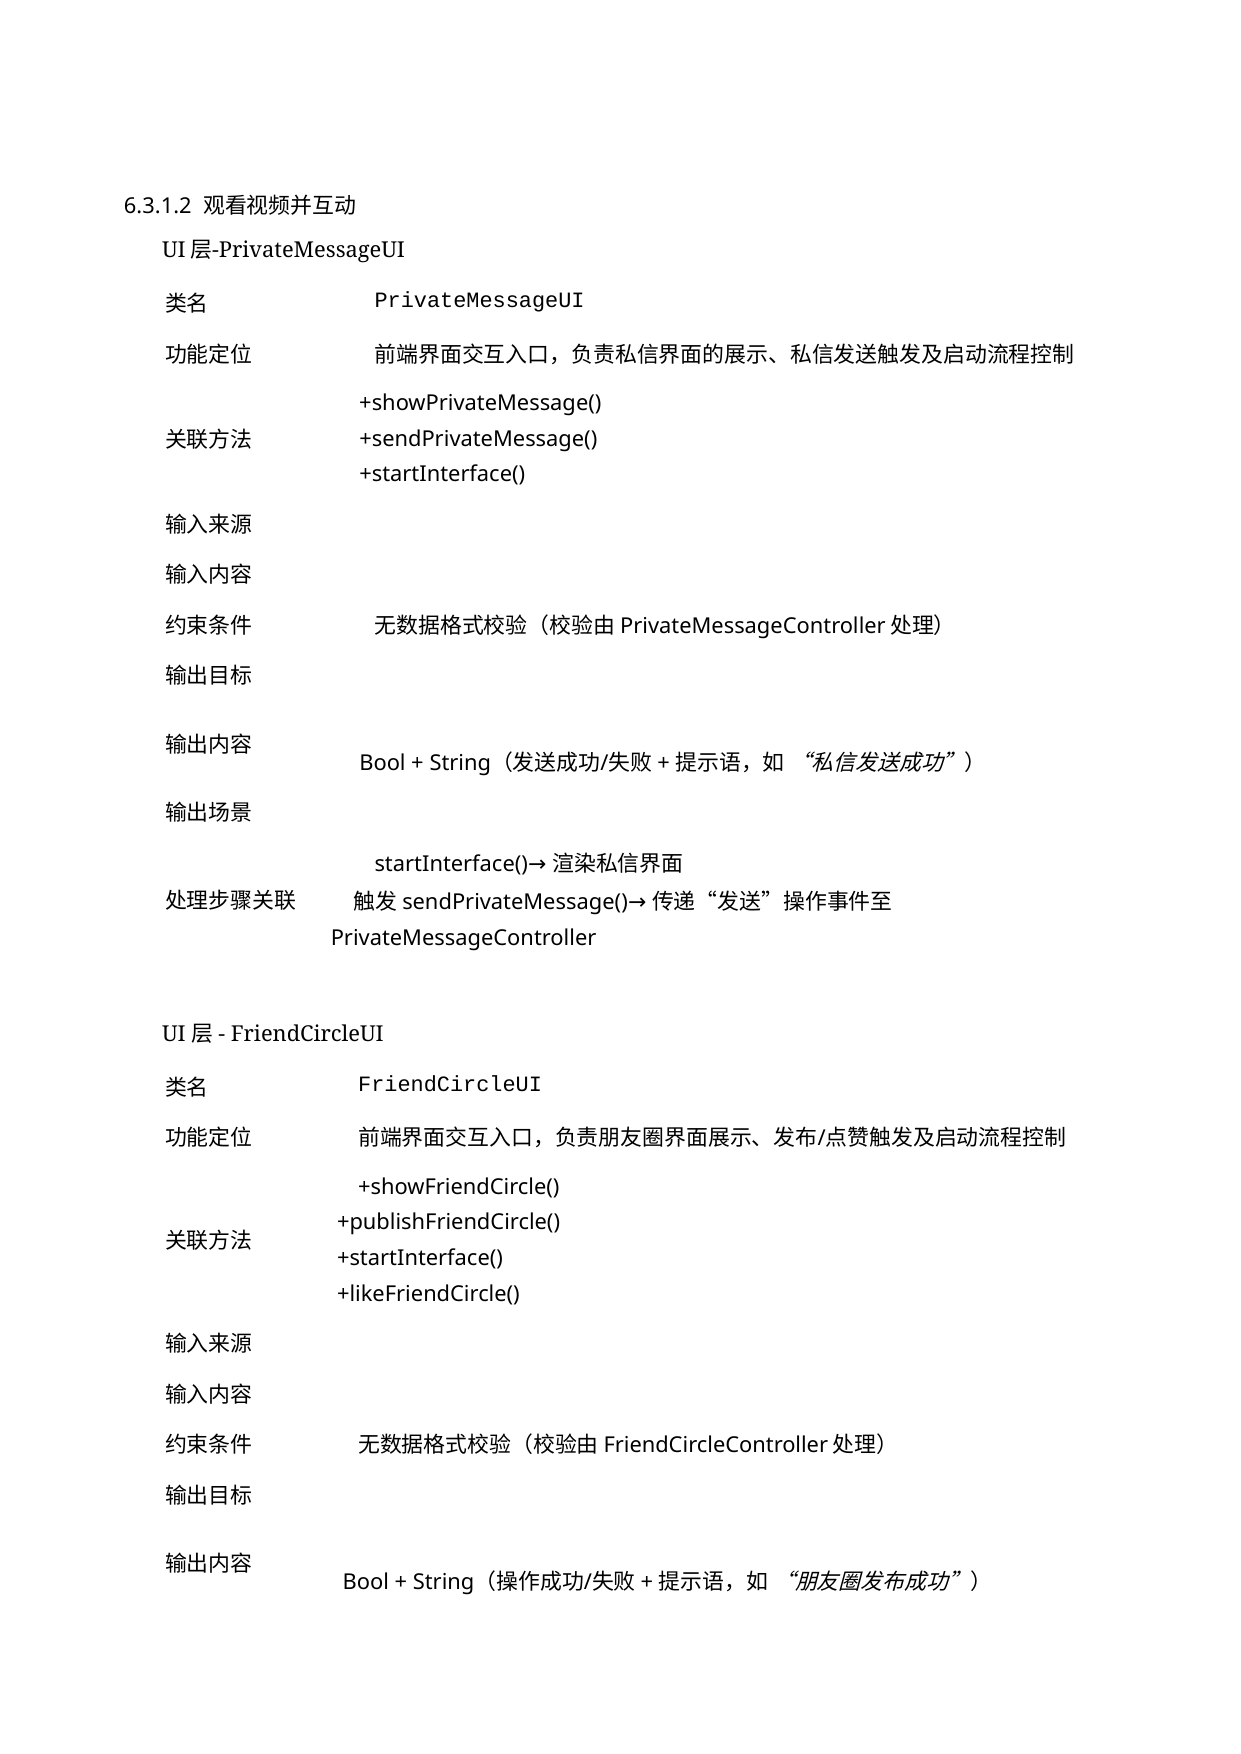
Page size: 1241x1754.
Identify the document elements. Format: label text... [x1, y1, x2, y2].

table_cell 关联方法​ [118, 1161, 311, 1317]
table_cell [328, 498, 1122, 548]
table_cell 处理步骤关联​ [118, 836, 328, 961]
table_header 类名​ [118, 277, 328, 327]
table_cell [311, 1317, 1122, 1367]
table_cell 前端界面交互入口，负责朋友圈界面展示、发布/点赞触发及启动流程控制 [311, 1111, 1122, 1161]
table_cell 输入来源​ [118, 1317, 311, 1367]
table_cell 约束条件​ [118, 599, 328, 649]
table_cell 输出场景​ [118, 786, 328, 836]
subtitle 观看视频并互动 [118, 188, 1122, 219]
table_cell [328, 786, 1122, 836]
table_cell startInterface()→ 渲染私信界面 触发 sendPrivateMessage()→ 传递“发送”操作事件至 PrivateMessageController [328, 836, 1122, 961]
subtitle UI 层 - FriendCircleUI [162, 1016, 1122, 1047]
table_cell +showPrivateMessage() +sendPrivateMessage() +startInterface() [328, 378, 1122, 498]
table_cell 无数据格式校验（校验由 FriendCircleController处理） [311, 1418, 1122, 1468]
table_cell 输出内容​ [118, 1519, 311, 1605]
table_cell 功能定位​ [118, 327, 328, 378]
table_cell 输出目标​ [118, 1468, 311, 1519]
table_cell 输入来源​ [118, 498, 328, 548]
table_cell [328, 548, 1122, 598]
table_cell Bool + String（操作成功/失败 + 提示语，如 “朋友圈发布成功”） [311, 1519, 1122, 1605]
table_cell Bool + String（发送成功/失败 + 提示语，如 “私信发送成功”） [328, 699, 1122, 786]
table_cell 输出内容​ [118, 699, 328, 786]
table_cell [328, 649, 1122, 699]
table_cell +showFriendCircle() +publishFriendCircle() +startInterface() +likeFriendCircle() [311, 1161, 1122, 1317]
table_cell 输入内容​ [118, 1368, 311, 1418]
table_cell [311, 1468, 1122, 1519]
table_cell [311, 1368, 1122, 1418]
table_header FriendCircleUI [311, 1060, 1122, 1111]
table_cell 无数据格式校验（校验由 PrivateMessageController处理） [328, 599, 1122, 649]
table_cell 输入内容​ [118, 548, 328, 598]
table_header PrivateMessageUI [328, 277, 1122, 327]
table_cell 前端界面交互入口，负责私信界面的展示、私信发送触发及启动流程控制 [328, 327, 1122, 378]
subtitle UI层-PrivateMessageUI [162, 232, 1122, 264]
table_cell 关联方法​ [118, 378, 328, 498]
table_cell 约束条件​ [118, 1418, 311, 1468]
table_cell 输出目标​ [118, 649, 328, 699]
table_cell 功能定位​ [118, 1111, 311, 1161]
table_header 类名​ [118, 1060, 311, 1111]
